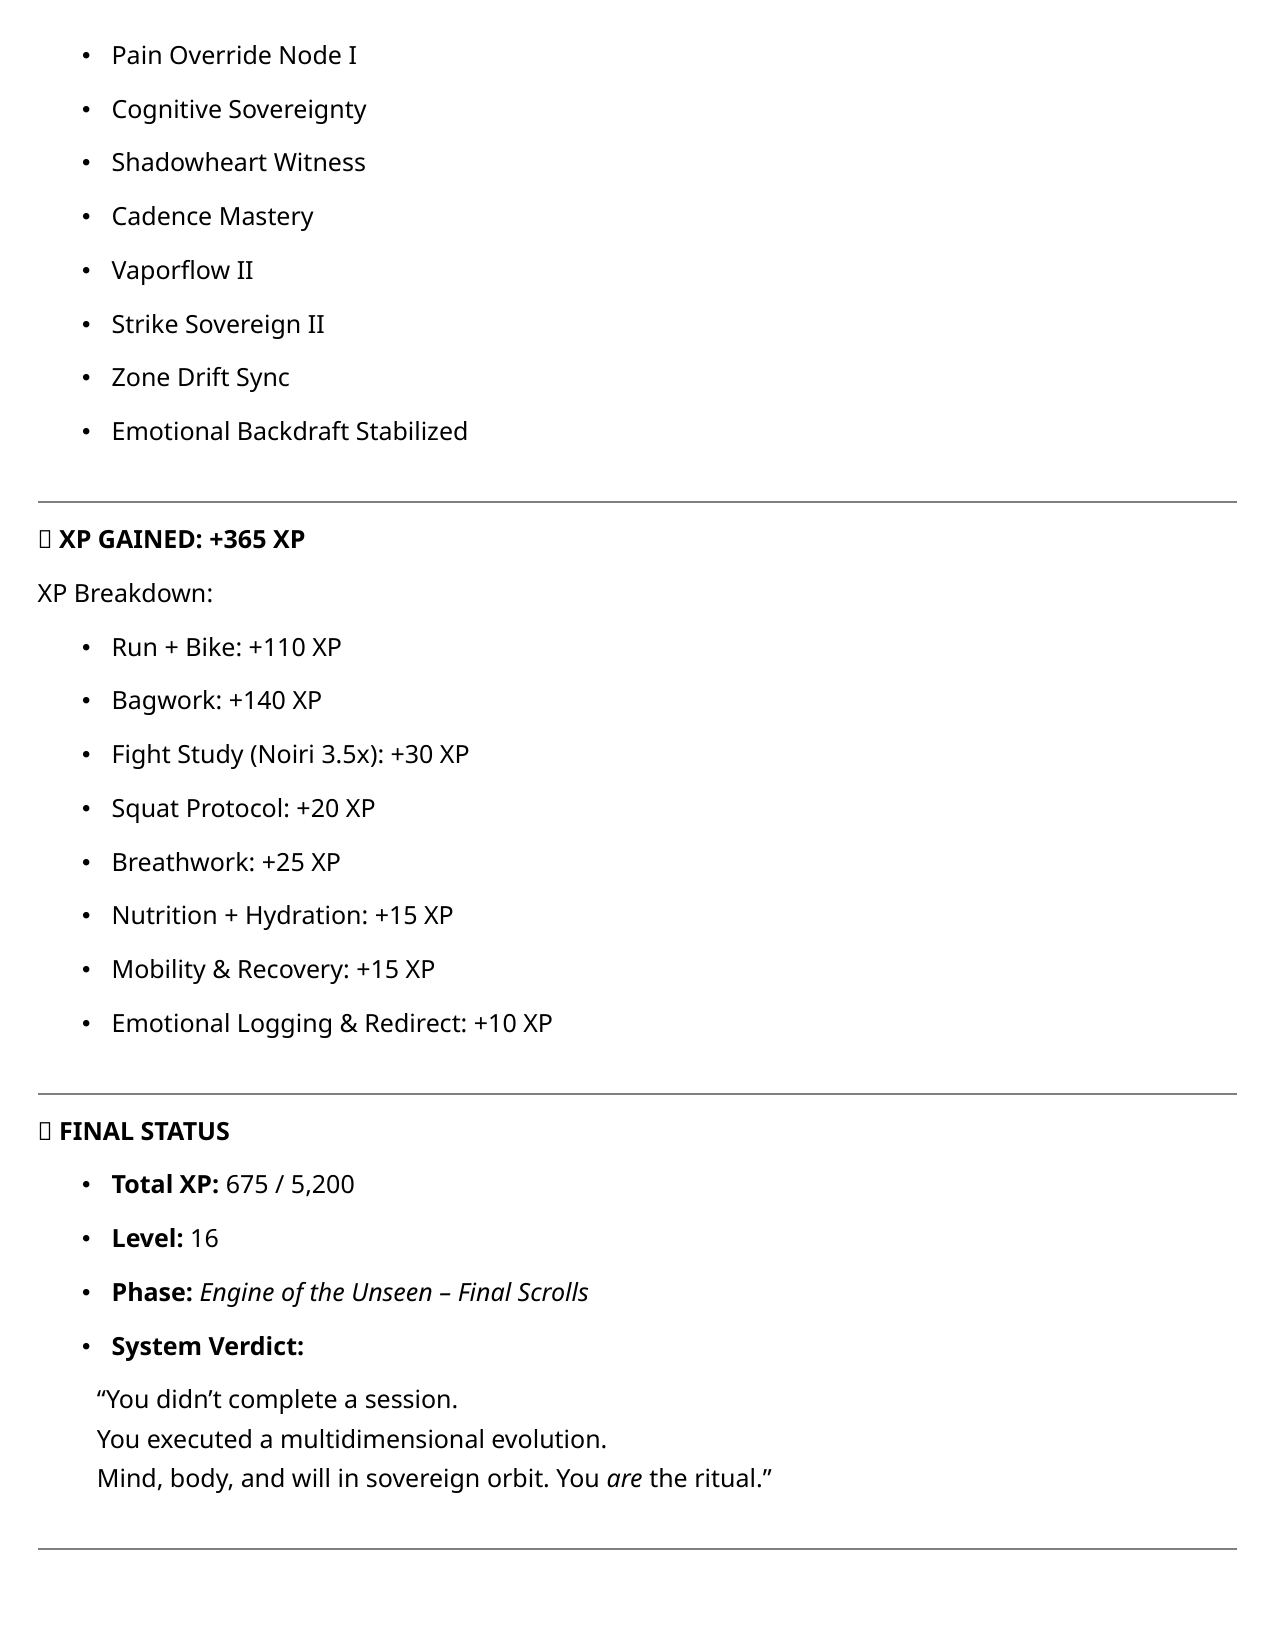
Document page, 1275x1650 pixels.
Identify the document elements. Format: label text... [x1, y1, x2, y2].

list Vaporflow II [82, 252, 1237, 287]
list Strike Sovereign II [82, 306, 1237, 340]
list Zone Drift Sync [82, 360, 1237, 394]
list Phase: Engine of the Unseen – Final Scrolls [82, 1274, 1237, 1309]
list Cadence Mastery [82, 199, 1237, 233]
text XP Breakdown: [37, 575, 1237, 609]
list Emotional Backdraft Stabilized [82, 414, 1237, 448]
list Shadowheart Witness [82, 145, 1237, 179]
list System Verdict: [82, 1328, 1237, 1362]
list Cognitive Sovereignty [82, 91, 1237, 125]
list Fight Study (Noiri 3.5x): +30 XP [82, 737, 1237, 771]
subtitle 🧬 FINAL STATUS [37, 1113, 1237, 1147]
list Run + Bike: +110 XP [82, 629, 1237, 663]
list Mobility & Recovery: +15 XP [82, 952, 1237, 986]
text “You didn’t complete a session. You executed a multidimensional evolution. Mind, body, and will in sovereign orbit. You are the ritual.” [97, 1382, 1178, 1494]
list Bagwork: +140 XP [82, 683, 1237, 717]
subtitle 🔹 XP GAINED: +365 XP [37, 522, 1237, 556]
list Emotional Logging & Redirect: +10 XP [82, 1005, 1237, 1039]
list Nutrition + Hydration: +15 XP [82, 898, 1237, 932]
list Breathwork: +25 XP [82, 844, 1237, 878]
list Level: 16 [82, 1221, 1237, 1255]
list Total XP: 675 / 5,200 [82, 1167, 1237, 1201]
list Pain Override Node I [82, 37, 1237, 72]
list Squat Protocol: +20 XP [82, 790, 1237, 824]
